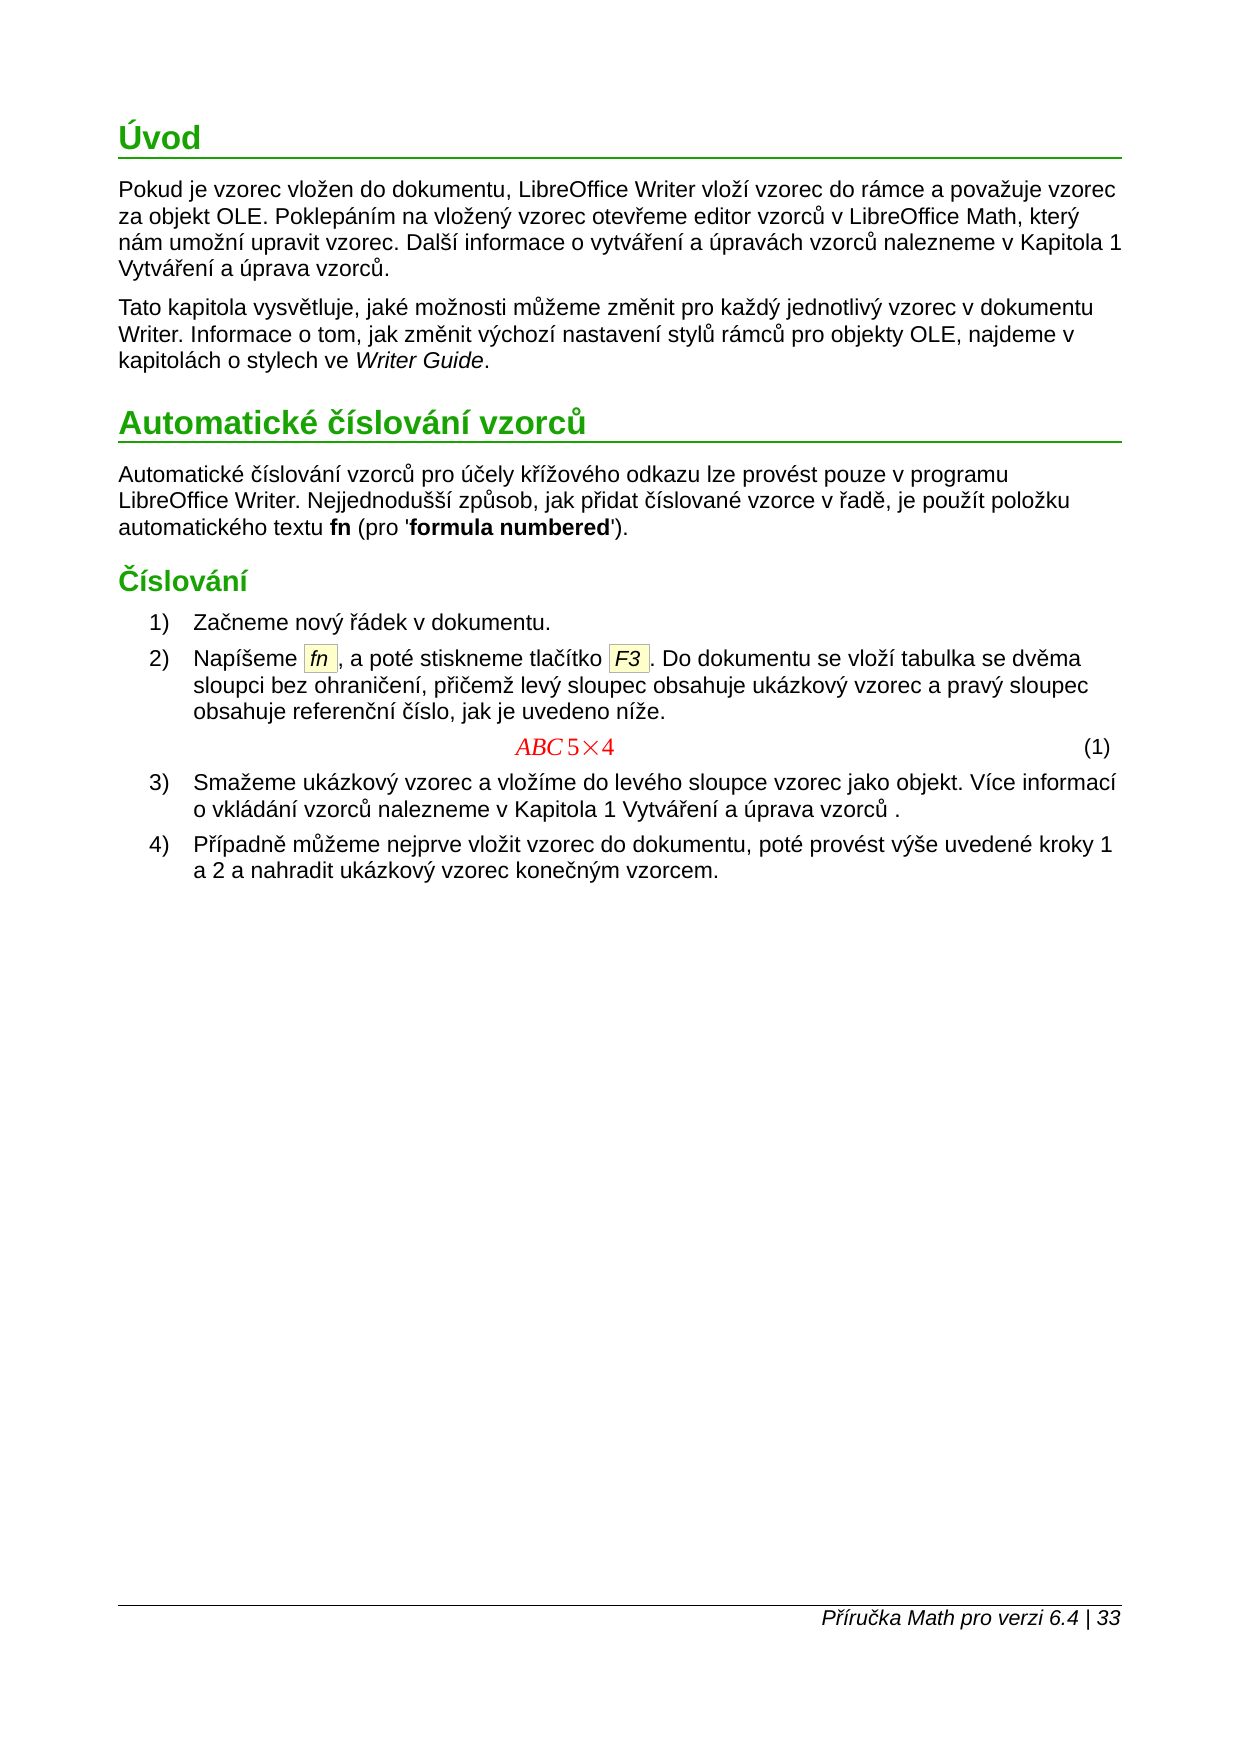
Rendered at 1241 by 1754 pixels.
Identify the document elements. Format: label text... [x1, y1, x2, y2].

list Začneme nový řádek v dokumentu. [169, 609, 1122, 635]
table_header (1) [1010, 734, 1122, 763]
text Tato kapitola vysvětluje, jaké možnosti můžeme změnit pro každý jednotlivý vzorec v dokumentu Writer. Informace o tom, jak změnit výchozí nastavení stylů rámců pro objekty OLE, najdeme v kapitolách o stylech ve Writer Guide. [118, 294, 1122, 373]
subtitle Úvod [118, 118, 1122, 157]
list Případně můžeme nejprve vložit vzorec do dokumentu, poté provést výše uvedené kroky 1 a 2 a nahradit ukázkový vzorec konečným vzorcem. [169, 831, 1122, 884]
text Pokud je vzorec vložen do dokumentu, LibreOffice Writer vloží vzorec do rámce a považuje vzorec za objekt OLE. Poklepáním na vložený vzorec otevřeme editor vzorců v LibreOffice Math, který nám umožní upravit vzorec. Další informace o vytváření a úpravách vzorců nalezneme v kapitole 1 - Vytváření a úpravy vzorců. [118, 176, 1122, 282]
subtitle Automatické číslování vzorců [118, 403, 1122, 441]
text Automatické číslování vzorců pro účely křížového odkazu lze provést pouze v programu LibreOffice Writer. Nejjednodušší způsob, jak přidat číslované vzorce v řadě, je použít položku automatického textu fn (pro 'formula numbered'). [118, 461, 1122, 540]
list Smažeme ukázkový vzorec a vložíme do levého sloupce vzorec jako objekt. Více informací o vkládání vzorců nalezneme v kapitole 1 - Vytváření a úpravy vzorců . [169, 769, 1122, 822]
table_header [118, 734, 1010, 763]
list Napíšeme fn, a poté stiskneme tlačítko F3. Do dokumentu se vloží tabulka se dvěma sloupci bez ohraničení, přičemž levý sloupec obsahuje ukázkový vzorec a pravý sloupec obsahuje referenční číslo, jak je uvedeno níže. [169, 644, 1122, 725]
subtitle Číslování [118, 564, 1122, 597]
